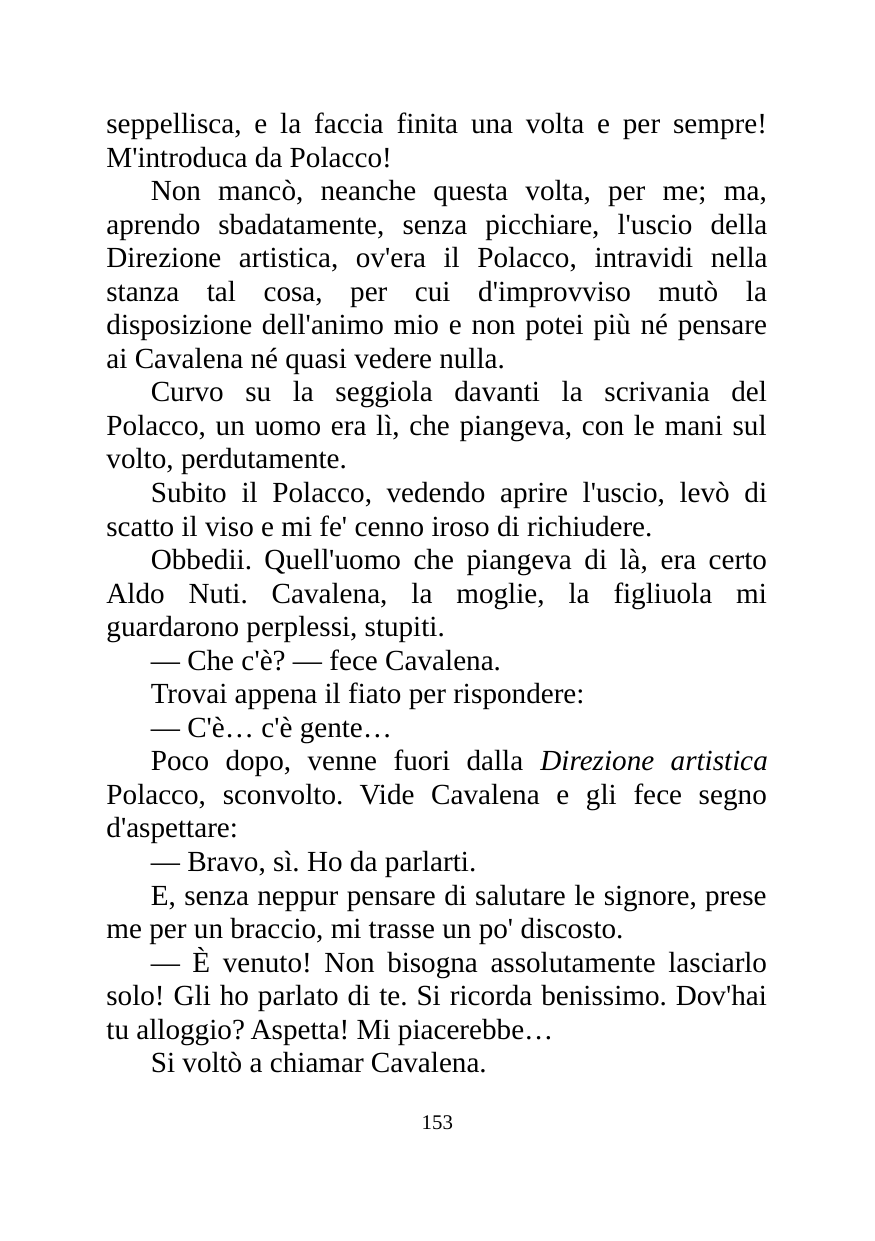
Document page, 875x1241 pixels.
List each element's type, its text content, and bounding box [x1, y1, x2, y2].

text Non mancò, neanche questa volta, per me; ma, aprendo sbadatamente, senza picchiare, l'uscio della Direzione artistica, ov'era il Polacco, intravidi nella stanza tal cosa, per cui d'improvviso mutò la disposizione dell'animo mio e non potei più né pensare ai Cavalena né quasi vedere nulla. [106, 173, 768, 374]
text seppellisca, e la faccia finita una volta e per sempre! M'introduca da Polacco! [106, 106, 768, 173]
text Obbedii. Quell'uomo che piangeva di là, era certo Aldo Nuti. Cavalena, la moglie, la figliuola mi guardarono perplessi, stupiti. [106, 542, 768, 643]
text Curvo su la seggiola davanti la scrivania del Polacco, un uomo era lì, che piangeva, con le mani sul volto, perdutamente. [106, 374, 768, 475]
text Subito il Polacco, vedendo aprire l'uscio, levò di scatto il viso e mi fe' cenno iroso di richiudere. [106, 475, 768, 542]
text Si voltò a chiamar Cavalena. [106, 1045, 768, 1079]
text — Bravo, sì. Ho da parlarti. [106, 844, 768, 878]
text Trovai appena il fiato per rispondere: [106, 676, 768, 710]
text — Che c'è? — fece Cavalena. [106, 643, 768, 676]
text E, senza neppur pensare di salutare le signore, prese me per un braccio, mi trasse un po' discosto. [106, 878, 768, 945]
text — C'è… c'è gente… [106, 710, 768, 743]
text — È venuto! Non bisogna assolutamente lasciarlo solo! Gli ho parlato di te. Si ricorda benissimo. Dov'hai tu alloggio? Aspetta! Mi piacerebbe… [106, 945, 768, 1045]
text Poco dopo, venne fuori dalla Direzione artistica Polacco, sconvolto. Vide Cavalena e gli fece segno d'aspettare: [106, 743, 768, 844]
